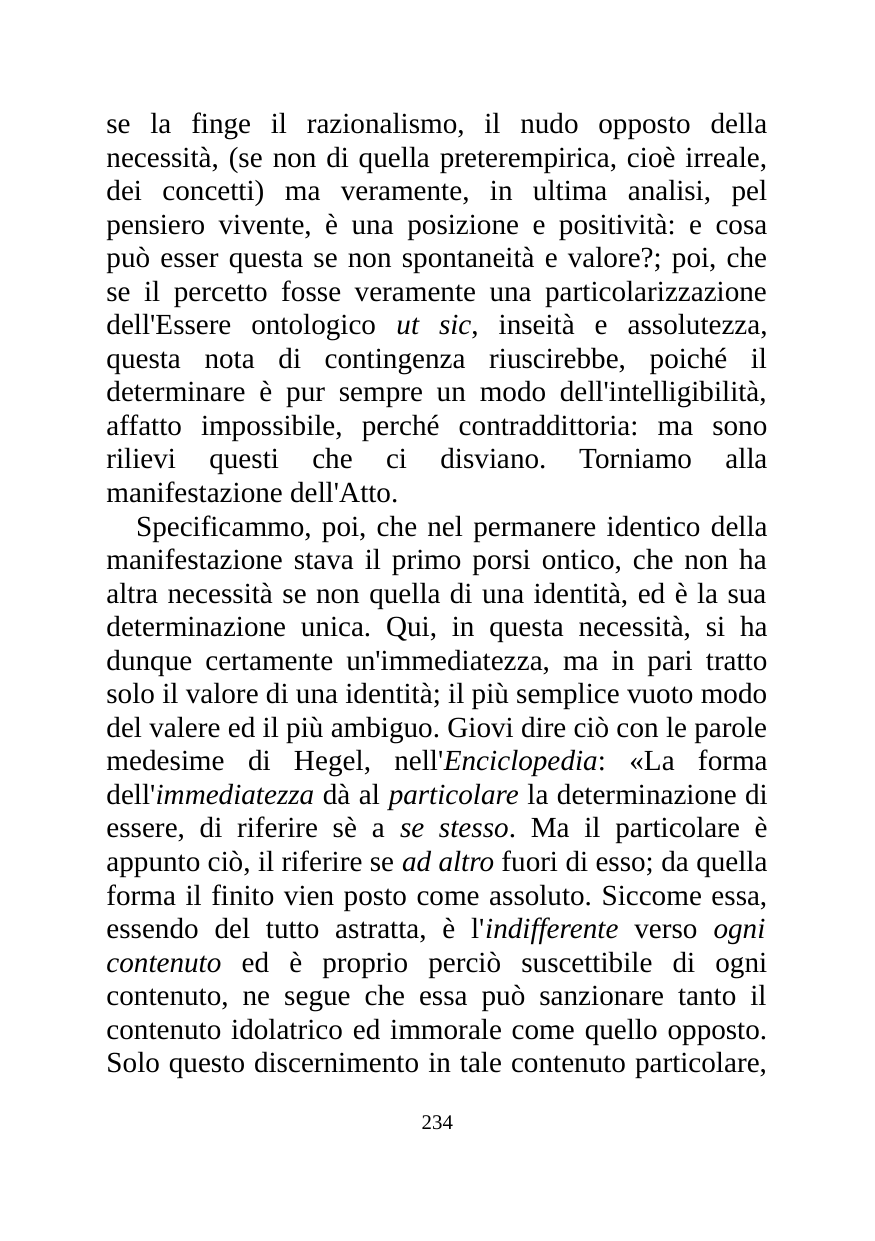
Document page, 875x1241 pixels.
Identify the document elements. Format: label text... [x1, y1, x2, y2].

text se la finge il razionalismo, il nudo opposto della necessità, (se non di quella preterempirica, cioè irreale, dei concetti) ma veramente, in ultima analisi, pel pensiero vivente, è una posizione e positività: e cosa può esser questa se non spontaneità e valore?; poi, che se il percetto fosse veramente una particolarizzazione dell'Essere ontologico ut sic, inseità e assolutezza, questa nota di contingenza riuscirebbe, poiché il determinare è pur sempre un modo dell'intelligibilità, affatto impossibile, perché contraddittoria: ma sono rilievi questi che ci disviano. Torniamo alla manifestazione dell'Atto. [106, 106, 768, 509]
text Specificammo, poi, che nel permanere identico della manifestazione stava il primo porsi ontico, che non ha altra necessità se non quella di una identità, ed è la sua determinazione unica. Qui, in questa necessità, si ha dunque certamente un'immediatezza, ma in pari tratto solo il valore di una identità; il più semplice vuoto modo del valere ed il più ambiguo. Giovi dire ciò con le parole medesime di Hegel, nell'Enciclopedia: «La forma dell'immediatezza dà al particolare la determinazione di essere, di riferire sè a se stesso. Ma il particolare è appunto ciò, il riferire se ad altro fuori di esso; da quella forma il finito vien posto come assoluto. Siccome essa, essendo del tutto astratta, è l'indifferente verso ogni contenuto ed è proprio perciò suscettibile di ogni contenuto, ne segue che essa può sanzionare tanto il contenuto idolatrico ed immorale come quello opposto. Solo questo discernimento in tale contenuto particolare, [106, 509, 768, 1079]
